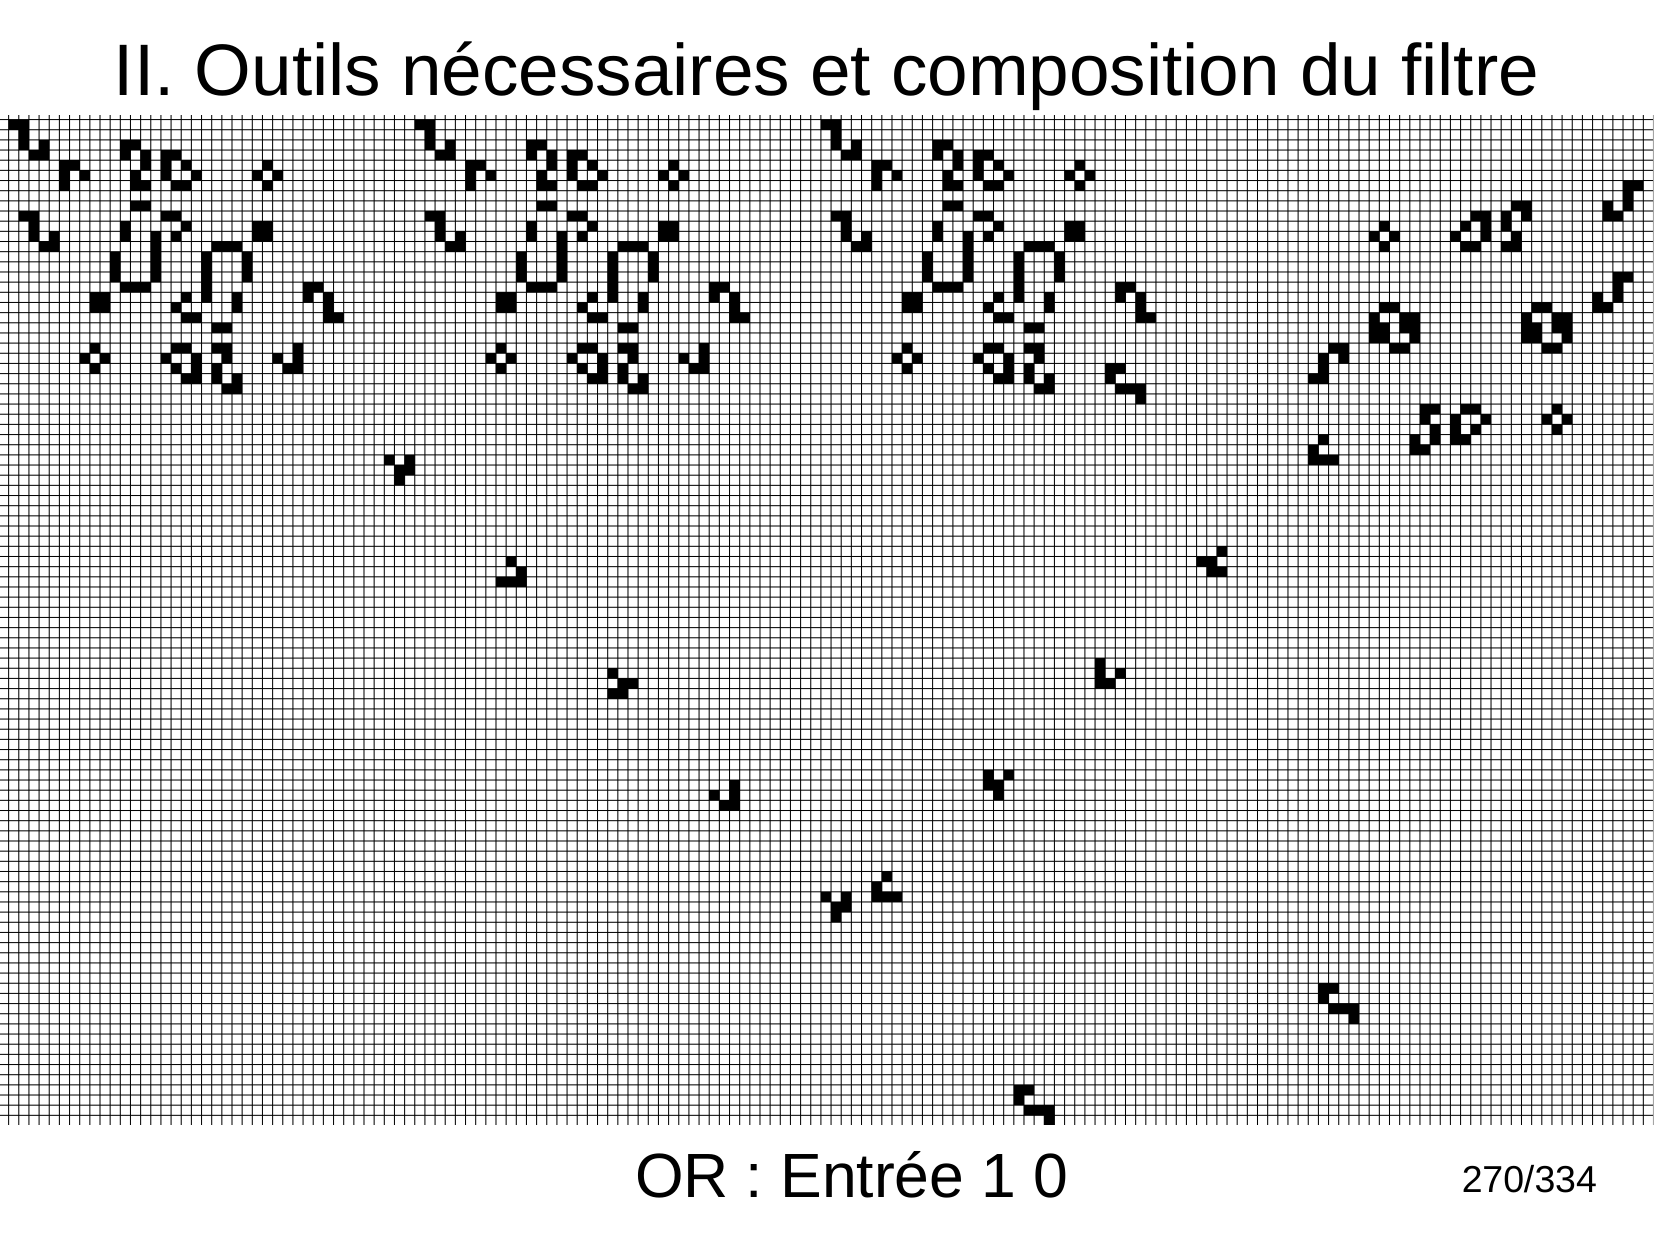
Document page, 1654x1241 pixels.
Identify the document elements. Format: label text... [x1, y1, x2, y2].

text_box OR : Entrée 1 0 [620, 1133, 1084, 1219]
text_box <number>/334 [1447, 1151, 1654, 1209]
picture [0, 115, 1654, 1125]
title II. Outils nécessaires et composition du filtre [82, 0, 1572, 174]
